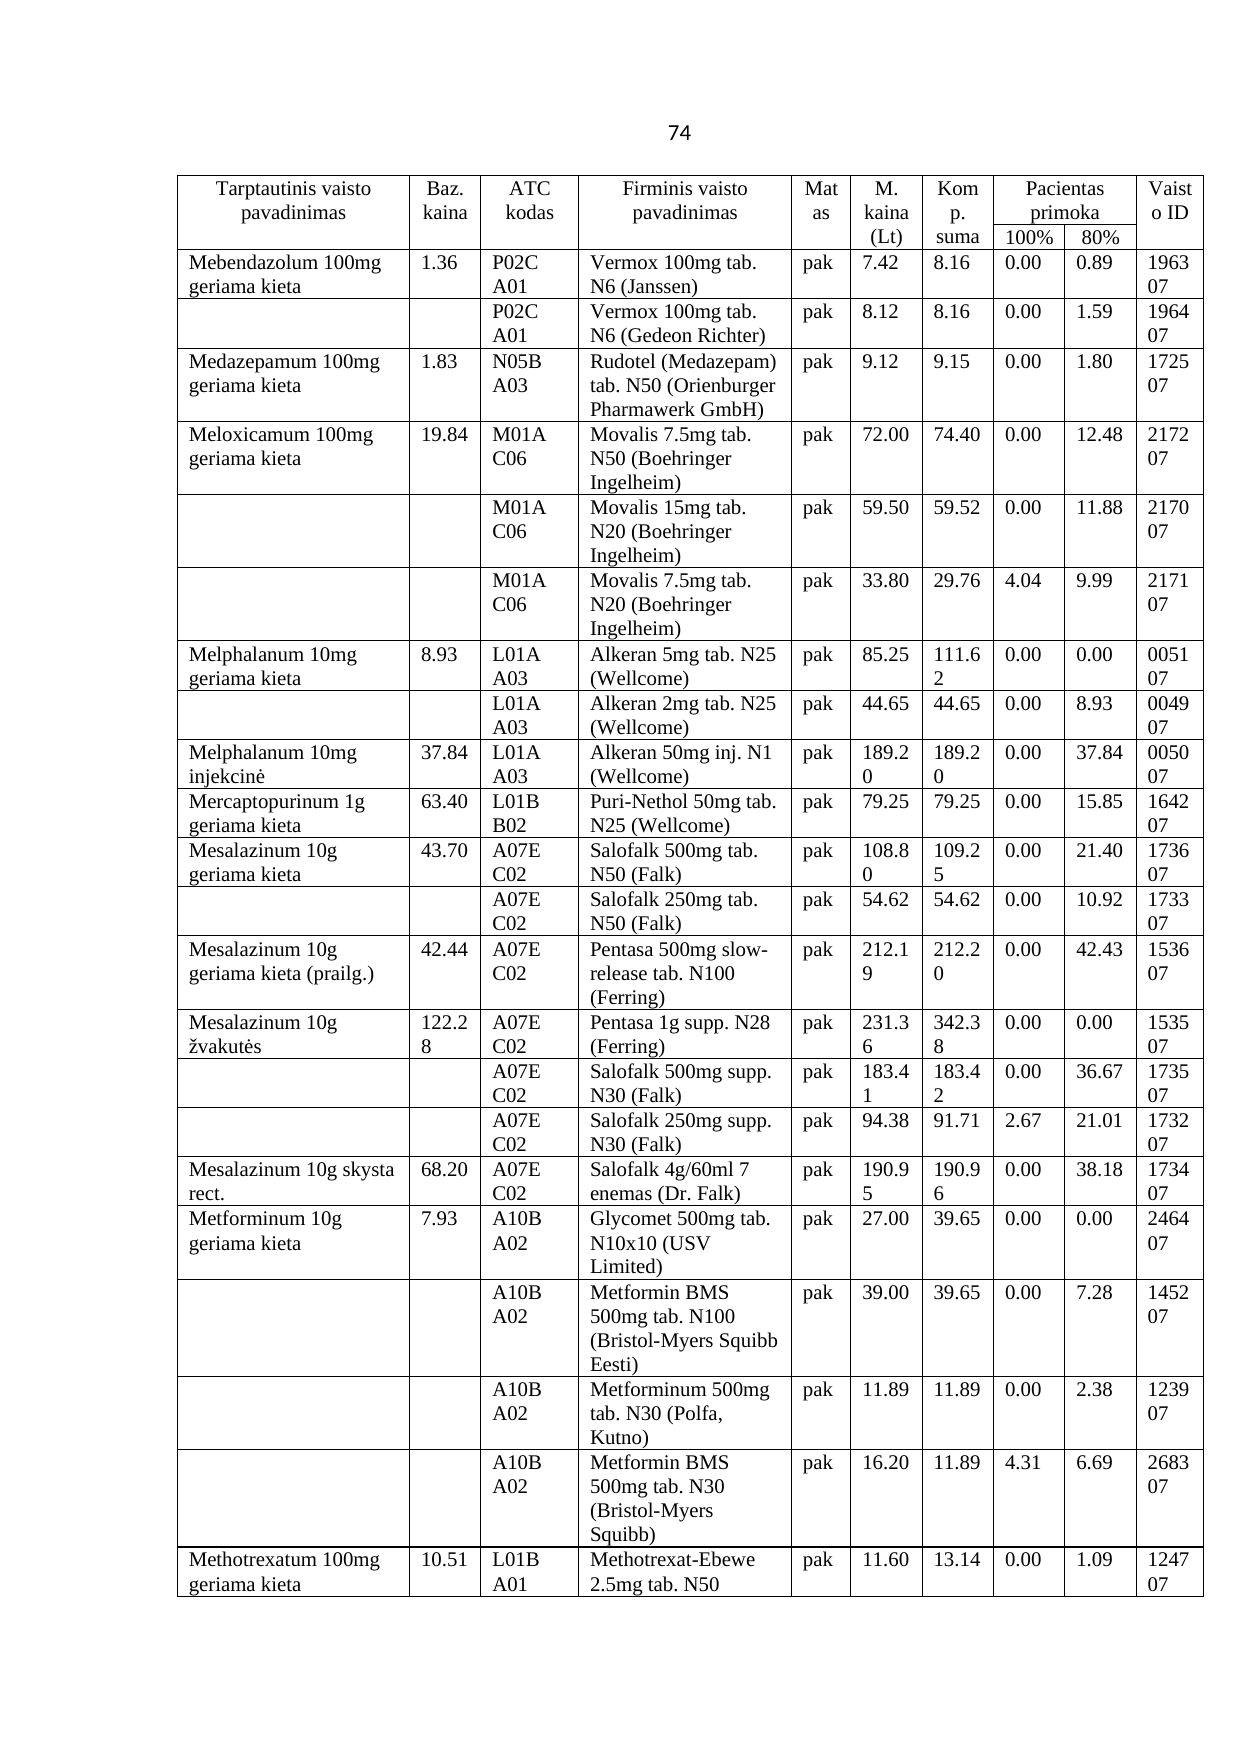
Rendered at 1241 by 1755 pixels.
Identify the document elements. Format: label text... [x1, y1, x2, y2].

table_cell 74.40 [923, 422, 993, 494]
table_cell pak [792, 887, 850, 935]
table_cell 11.60 [851, 1548, 922, 1596]
table_cell 11.89 [923, 1377, 993, 1449]
table_cell 0.00 [1065, 1206, 1136, 1278]
table_header ATC kodas [481, 176, 578, 249]
table_cell L01A A03 [481, 740, 578, 788]
table_cell 7.42 [851, 250, 922, 298]
table_cell 122.28 [410, 1010, 480, 1058]
table_cell [178, 1059, 409, 1107]
table_cell pak [792, 568, 850, 640]
table_cell 109.25 [923, 838, 993, 886]
table_cell 21.01 [1065, 1108, 1136, 1156]
table_cell 11.88 [1065, 495, 1136, 567]
table_cell 217007 [1137, 495, 1203, 567]
table_cell 190.96 [923, 1157, 993, 1205]
table_cell 0.00 [994, 1548, 1064, 1596]
table_cell 189.20 [923, 740, 993, 788]
table_cell Methotrexatum 100mg geriama kieta [178, 1548, 409, 1596]
table_cell 12.48 [1065, 422, 1136, 494]
table_cell 59.52 [923, 495, 993, 567]
table_cell 43.70 [410, 838, 480, 886]
table_cell 38.18 [1065, 1157, 1136, 1205]
table_header M. kaina (Lt) [851, 176, 922, 249]
table_cell [178, 1108, 409, 1156]
table_cell [410, 691, 480, 739]
table_cell 7.93 [410, 1206, 480, 1278]
table_cell 217107 [1137, 568, 1203, 640]
table_cell pak [792, 1108, 850, 1156]
table_cell 8.16 [923, 250, 993, 298]
table_cell Salofalk 250mg tab. N50 (Falk) [579, 887, 791, 935]
table_cell P02C A01 [481, 299, 578, 347]
table_cell Medazepamum 100mg geriama kieta [178, 349, 409, 421]
table_cell 16.20 [851, 1450, 922, 1546]
table_cell pak [792, 1450, 850, 1546]
table_cell 0.00 [994, 1059, 1064, 1107]
table_cell [410, 495, 480, 567]
table_cell Metformin BMS 500mg tab. N100 (Bristol-Myers Squibb Eesti) [579, 1280, 791, 1376]
table_cell 0.00 [994, 740, 1064, 788]
table_cell pak [792, 1010, 850, 1058]
table_cell 005007 [1137, 740, 1203, 788]
table_cell 153507 [1137, 1010, 1203, 1058]
table_cell L01B B02 [481, 789, 578, 837]
table_cell Metformin BMS 500mg tab. N30 (Bristol-Myers Squibb) [579, 1450, 791, 1546]
table_cell 111.62 [923, 641, 993, 689]
table_cell Mesalazinum 10g geriama kieta [178, 838, 409, 886]
table_cell 21.40 [1065, 838, 1136, 886]
table_cell Salofalk 250mg supp. N30 (Falk) [579, 1108, 791, 1156]
table_cell 44.65 [923, 691, 993, 739]
table_cell [410, 1059, 480, 1107]
table_cell A07E C02 [481, 887, 578, 935]
table_cell 183.41 [851, 1059, 922, 1107]
table_cell 37.84 [1065, 740, 1136, 788]
table_cell Vermox 100mg tab. N6 (Gedeon Richter) [579, 299, 791, 347]
table_cell A07E C02 [481, 838, 578, 886]
table_cell 27.00 [851, 1206, 922, 1278]
table_header Tarptautinis vaisto pavadinimas [178, 176, 409, 249]
table_cell M01A C06 [481, 495, 578, 567]
table_cell A07E C02 [481, 1157, 578, 1205]
table_cell 123907 [1137, 1377, 1203, 1449]
table_cell 0.00 [1065, 1010, 1136, 1058]
table_cell 0.00 [994, 495, 1064, 567]
table_cell 0.00 [994, 1206, 1064, 1278]
table_cell A10B A02 [481, 1280, 578, 1376]
table_cell 94.38 [851, 1108, 922, 1156]
table_cell 196407 [1137, 299, 1203, 347]
table_cell pak [792, 299, 850, 347]
table_cell 59.50 [851, 495, 922, 567]
table_cell Metforminum 500mg tab. N30 (Polfa, Kutno) [579, 1377, 791, 1449]
table_cell Melphalanum 10mg injekcinė [178, 740, 409, 788]
table_cell A10B A02 [481, 1377, 578, 1449]
table_cell 19.84 [410, 422, 480, 494]
table_cell 0.00 [1065, 641, 1136, 689]
table_cell 005107 [1137, 641, 1203, 689]
table_cell 13.14 [923, 1548, 993, 1596]
table_cell 1.80 [1065, 349, 1136, 421]
table_cell 0.89 [1065, 250, 1136, 298]
table_cell [410, 1280, 480, 1376]
table_cell 0.00 [994, 1157, 1064, 1205]
table_header Pacientas primoka [994, 176, 1136, 224]
table_cell 164207 [1137, 789, 1203, 837]
table_cell Movalis 7.5mg tab. N20 (Boehringer Ingelheim) [579, 568, 791, 640]
table_cell L01A A03 [481, 641, 578, 689]
table_cell pak [792, 495, 850, 567]
table_cell 0.00 [994, 1280, 1064, 1376]
table_cell [410, 299, 480, 347]
table_cell [178, 691, 409, 739]
table_cell A10B A02 [481, 1450, 578, 1546]
table_cell 29.76 [923, 568, 993, 640]
table_cell Movalis 7.5mg tab. N50 (Boehringer Ingelheim) [579, 422, 791, 494]
table_cell 196307 [1137, 250, 1203, 298]
table_cell Pentasa 500mg slow-release tab. N100 (Ferring) [579, 936, 791, 1009]
table_cell Methotrexat-Ebewe 2.5mg tab. N50 [579, 1548, 791, 1596]
table_cell 80% [1065, 225, 1136, 249]
table_header Baz. kaina [410, 176, 480, 249]
table_cell [410, 568, 480, 640]
table_cell 10.92 [1065, 887, 1136, 935]
table_cell 173207 [1137, 1108, 1203, 1156]
table_cell 0.00 [994, 1010, 1064, 1058]
table_cell A07E C02 [481, 1059, 578, 1107]
table_cell 68.20 [410, 1157, 480, 1205]
table_cell pak [792, 1377, 850, 1449]
table_cell 0.00 [994, 887, 1064, 935]
table_cell A10B A02 [481, 1206, 578, 1278]
table_cell Mebendazolum 100mg geriama kieta [178, 250, 409, 298]
table_cell 91.71 [923, 1108, 993, 1156]
table_cell 44.65 [851, 691, 922, 739]
table_cell pak [792, 838, 850, 886]
table_cell [410, 1108, 480, 1156]
table_cell pak [792, 936, 850, 1009]
table_cell [178, 1280, 409, 1376]
table_cell 15.85 [1065, 789, 1136, 837]
table_header Matas [792, 176, 850, 249]
table_cell Salofalk 4g/60ml 7 enemas (Dr. Falk) [579, 1157, 791, 1205]
table_cell Puri-Nethol 50mg tab. N25 (Wellcome) [579, 789, 791, 837]
table_cell 108.80 [851, 838, 922, 886]
table_cell [410, 1450, 480, 1546]
table_cell [178, 495, 409, 567]
table_cell 37.84 [410, 740, 480, 788]
table_cell 183.42 [923, 1059, 993, 1107]
table_cell pak [792, 1280, 850, 1376]
table_cell 153607 [1137, 936, 1203, 1009]
table_cell pak [792, 641, 850, 689]
table_cell [178, 568, 409, 640]
table_cell [410, 887, 480, 935]
table_cell 004907 [1137, 691, 1203, 739]
table_cell 1.59 [1065, 299, 1136, 347]
table_cell 173307 [1137, 887, 1203, 935]
table_cell Alkeran 5mg tab. N25 (Wellcome) [579, 641, 791, 689]
table_cell 10.51 [410, 1548, 480, 1596]
table_cell pak [792, 1157, 850, 1205]
table_cell Salofalk 500mg tab. N50 (Falk) [579, 838, 791, 886]
table_cell 4.04 [994, 568, 1064, 640]
table_cell Melphalanum 10mg geriama kieta [178, 641, 409, 689]
table_cell 173607 [1137, 838, 1203, 886]
table_cell 4.31 [994, 1450, 1064, 1546]
table_cell 173407 [1137, 1157, 1203, 1205]
table_cell 2.67 [994, 1108, 1064, 1156]
table_cell [410, 1377, 480, 1449]
table_cell 6.69 [1065, 1450, 1136, 1546]
table_cell 124707 [1137, 1548, 1203, 1596]
table_cell 11.89 [923, 1450, 993, 1546]
table_cell 190.95 [851, 1157, 922, 1205]
table_cell 2.38 [1065, 1377, 1136, 1449]
table_cell [178, 887, 409, 935]
table_cell 0.00 [994, 299, 1064, 347]
table_cell 42.43 [1065, 936, 1136, 1009]
table_cell Meloxicamum 100mg geriama kieta [178, 422, 409, 494]
table_cell Rudotel (Medazepam) tab. N50 (Orienburger Pharmawerk GmbH) [579, 349, 791, 421]
table_cell 0.00 [994, 789, 1064, 837]
table_cell 0.00 [994, 838, 1064, 886]
table_cell A07E C02 [481, 1108, 578, 1156]
table_cell A07E C02 [481, 1010, 578, 1058]
table_cell N05B A03 [481, 349, 578, 421]
table_cell 342.38 [923, 1010, 993, 1058]
table_cell Mesalazinum 10g skysta rect. [178, 1157, 409, 1205]
table_cell 54.62 [851, 887, 922, 935]
table_cell 0.00 [994, 641, 1064, 689]
table_cell 268307 [1137, 1450, 1203, 1546]
table_cell 8.93 [1065, 691, 1136, 739]
table_cell Alkeran 2mg tab. N25 (Wellcome) [579, 691, 791, 739]
table_cell Mesalazinum 10g geriama kieta (prailg.) [178, 936, 409, 1009]
table_cell 1.83 [410, 349, 480, 421]
table_cell 7.28 [1065, 1280, 1136, 1376]
table_cell 33.80 [851, 568, 922, 640]
table_cell Salofalk 500mg supp. N30 (Falk) [579, 1059, 791, 1107]
table_cell 145207 [1137, 1280, 1203, 1376]
table_cell 0.00 [994, 936, 1064, 1009]
table_cell L01A A03 [481, 691, 578, 739]
table_header Vaisto ID [1137, 176, 1203, 249]
table_cell pak [792, 349, 850, 421]
table_cell 246407 [1137, 1206, 1203, 1278]
table_cell P02C A01 [481, 250, 578, 298]
table_cell L01B A01 [481, 1548, 578, 1596]
table_cell pak [792, 250, 850, 298]
table_cell 8.93 [410, 641, 480, 689]
table_cell 39.00 [851, 1280, 922, 1376]
table_cell 36.67 [1065, 1059, 1136, 1107]
table_cell 39.65 [923, 1206, 993, 1278]
table_cell 0.00 [994, 250, 1064, 298]
table_cell [178, 1377, 409, 1449]
table_header Komp. suma (Lt) [923, 176, 993, 249]
table_cell 54.62 [923, 887, 993, 935]
table_cell 231.36 [851, 1010, 922, 1058]
table_cell 172507 [1137, 349, 1203, 421]
table_cell 8.12 [851, 299, 922, 347]
table_cell pak [792, 691, 850, 739]
table_cell 0.00 [994, 691, 1064, 739]
table_cell 79.25 [923, 789, 993, 837]
table_cell Mercaptopurinum 1g geriama kieta [178, 789, 409, 837]
table_cell [178, 1450, 409, 1546]
table_cell 0.00 [994, 1377, 1064, 1449]
table_cell 212.20 [923, 936, 993, 1009]
table_cell 79.25 [851, 789, 922, 837]
table_cell Vermox 100mg tab. N6 (Janssen) [579, 250, 791, 298]
table_cell A07E C02 [481, 936, 578, 1009]
table_cell M01A C06 [481, 422, 578, 494]
table_cell 212.19 [851, 936, 922, 1009]
table_cell [178, 299, 409, 347]
table_cell 100% [994, 225, 1064, 249]
table_cell 72.00 [851, 422, 922, 494]
table_cell Alkeran 50mg inj. N1 (Wellcome) [579, 740, 791, 788]
table_cell 173507 [1137, 1059, 1203, 1107]
table_header Firminis vaisto pavadinimas [579, 176, 791, 249]
table_cell 11.89 [851, 1377, 922, 1449]
table_cell 1.36 [410, 250, 480, 298]
table_cell 9.12 [851, 349, 922, 421]
table_cell 9.15 [923, 349, 993, 421]
table_cell M01A C06 [481, 568, 578, 640]
table_cell Glycomet 500mg tab. N10x10 (USV Limited) [579, 1206, 791, 1278]
table_cell 42.44 [410, 936, 480, 1009]
table_cell 0.00 [994, 422, 1064, 494]
table_cell 63.40 [410, 789, 480, 837]
table_cell 189.20 [851, 740, 922, 788]
table_cell 39.65 [923, 1280, 993, 1376]
table_cell 0.00 [994, 349, 1064, 421]
table_cell 8.16 [923, 299, 993, 347]
table_cell pak [792, 1206, 850, 1278]
table_cell 85.25 [851, 641, 922, 689]
table_cell 1.09 [1065, 1548, 1136, 1596]
table_cell Movalis 15mg tab. N20 (Boehringer Ingelheim) [579, 495, 791, 567]
table_cell pak [792, 1059, 850, 1107]
table_cell pak [792, 422, 850, 494]
table_cell 217207 [1137, 422, 1203, 494]
table_cell pak [792, 740, 850, 788]
table_cell 9.99 [1065, 568, 1136, 640]
table_cell Metforminum 10g geriama kieta [178, 1206, 409, 1278]
table_cell Mesalazinum 10g žvakutės [178, 1010, 409, 1058]
table_cell pak [792, 1548, 850, 1596]
table_cell pak [792, 789, 850, 837]
table_cell Pentasa 1g supp. N28 (Ferring) [579, 1010, 791, 1058]
